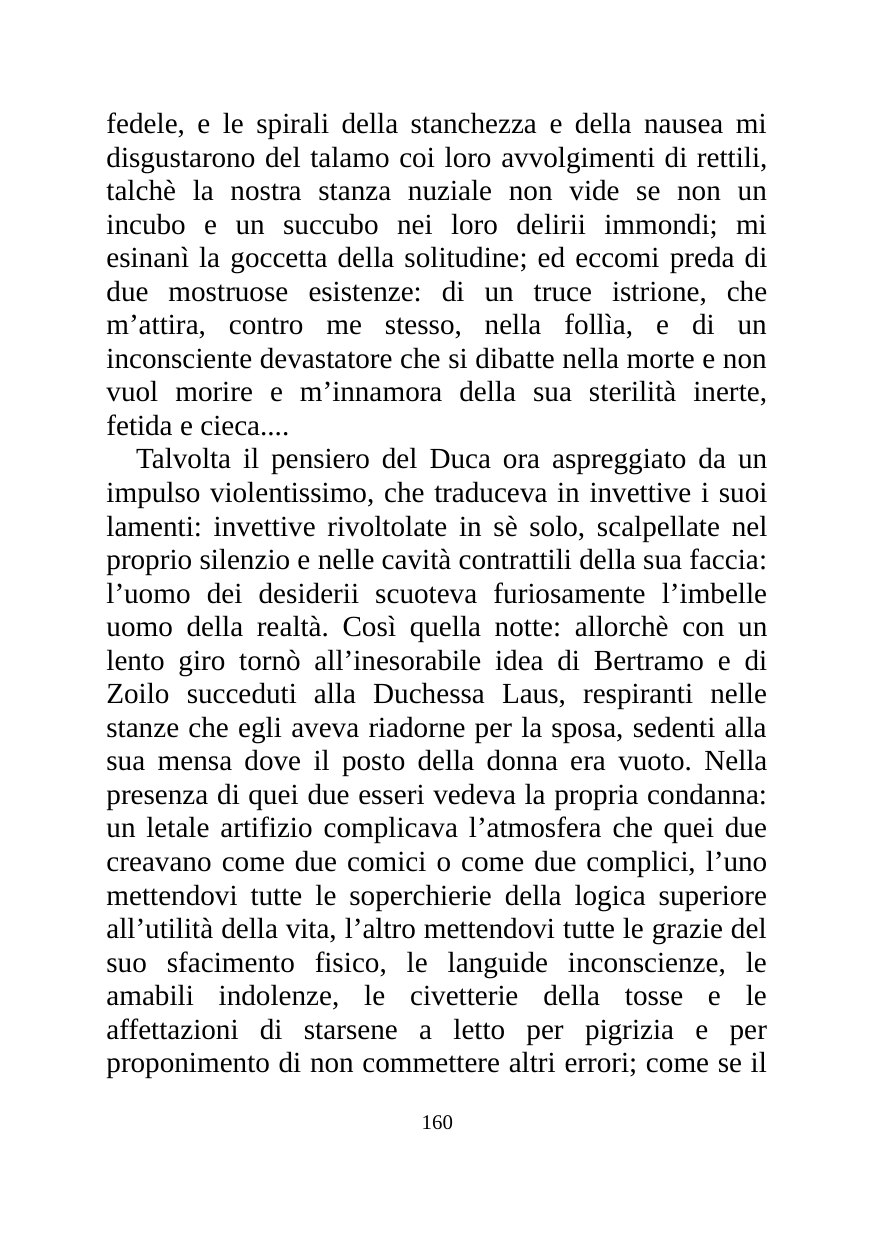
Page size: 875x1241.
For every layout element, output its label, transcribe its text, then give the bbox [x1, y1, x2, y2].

text fedele, e le spirali della stanchezza e della nausea mi disgustarono del talamo coi loro avvolgimenti di rettili, talchè la nostra stanza nuziale non vide se non un incubo e un succubo nei loro delirii immondi; mi esinanì la goccetta della solitudine; ed eccomi preda di due mostruose esistenze: di un truce istrione, che m’attira, contro me stesso, nella follìa, e di un inconsciente devastatore che si dibatte nella morte e non vuol morire e m’innamora della sua sterilità inerte, fetida e cieca.... [106, 106, 768, 442]
text Talvolta il pensiero del Duca ora aspreggiato da un impulso violentissimo, che traduceva in invettive i suoi lamenti: invettive rivoltolate in sè solo, scalpellate nel proprio silenzio e nelle cavità contrattili della sua faccia: l’uomo dei desiderii scuoteva furiosamente l’imbelle uomo della realtà. Così quella notte: allorchè con un lento giro tornò all’inesorabile idea di Bertramo e di Zoilo succeduti alla Duchessa Laus, respiranti nelle stanze che egli aveva riadorne per la sposa, sedenti alla sua mensa dove il posto della donna era vuoto. Nella presenza di quei due esseri vedeva la propria condanna: un letale artifizio complicava l’atmosfera che quei due creavano come due comici o come due complici, l’uno mettendovi tutte le soperchierie della logica superiore all’utilità della vita, l’altro mettendovi tutte le grazie del suo sfacimento fisico, le languide inconscienze, le amabili indolenze, le civetterie della tosse e le affettazioni di starsene a letto per pigrizia e per proponimento di non commettere altri errori; come se il [106, 442, 768, 1079]
